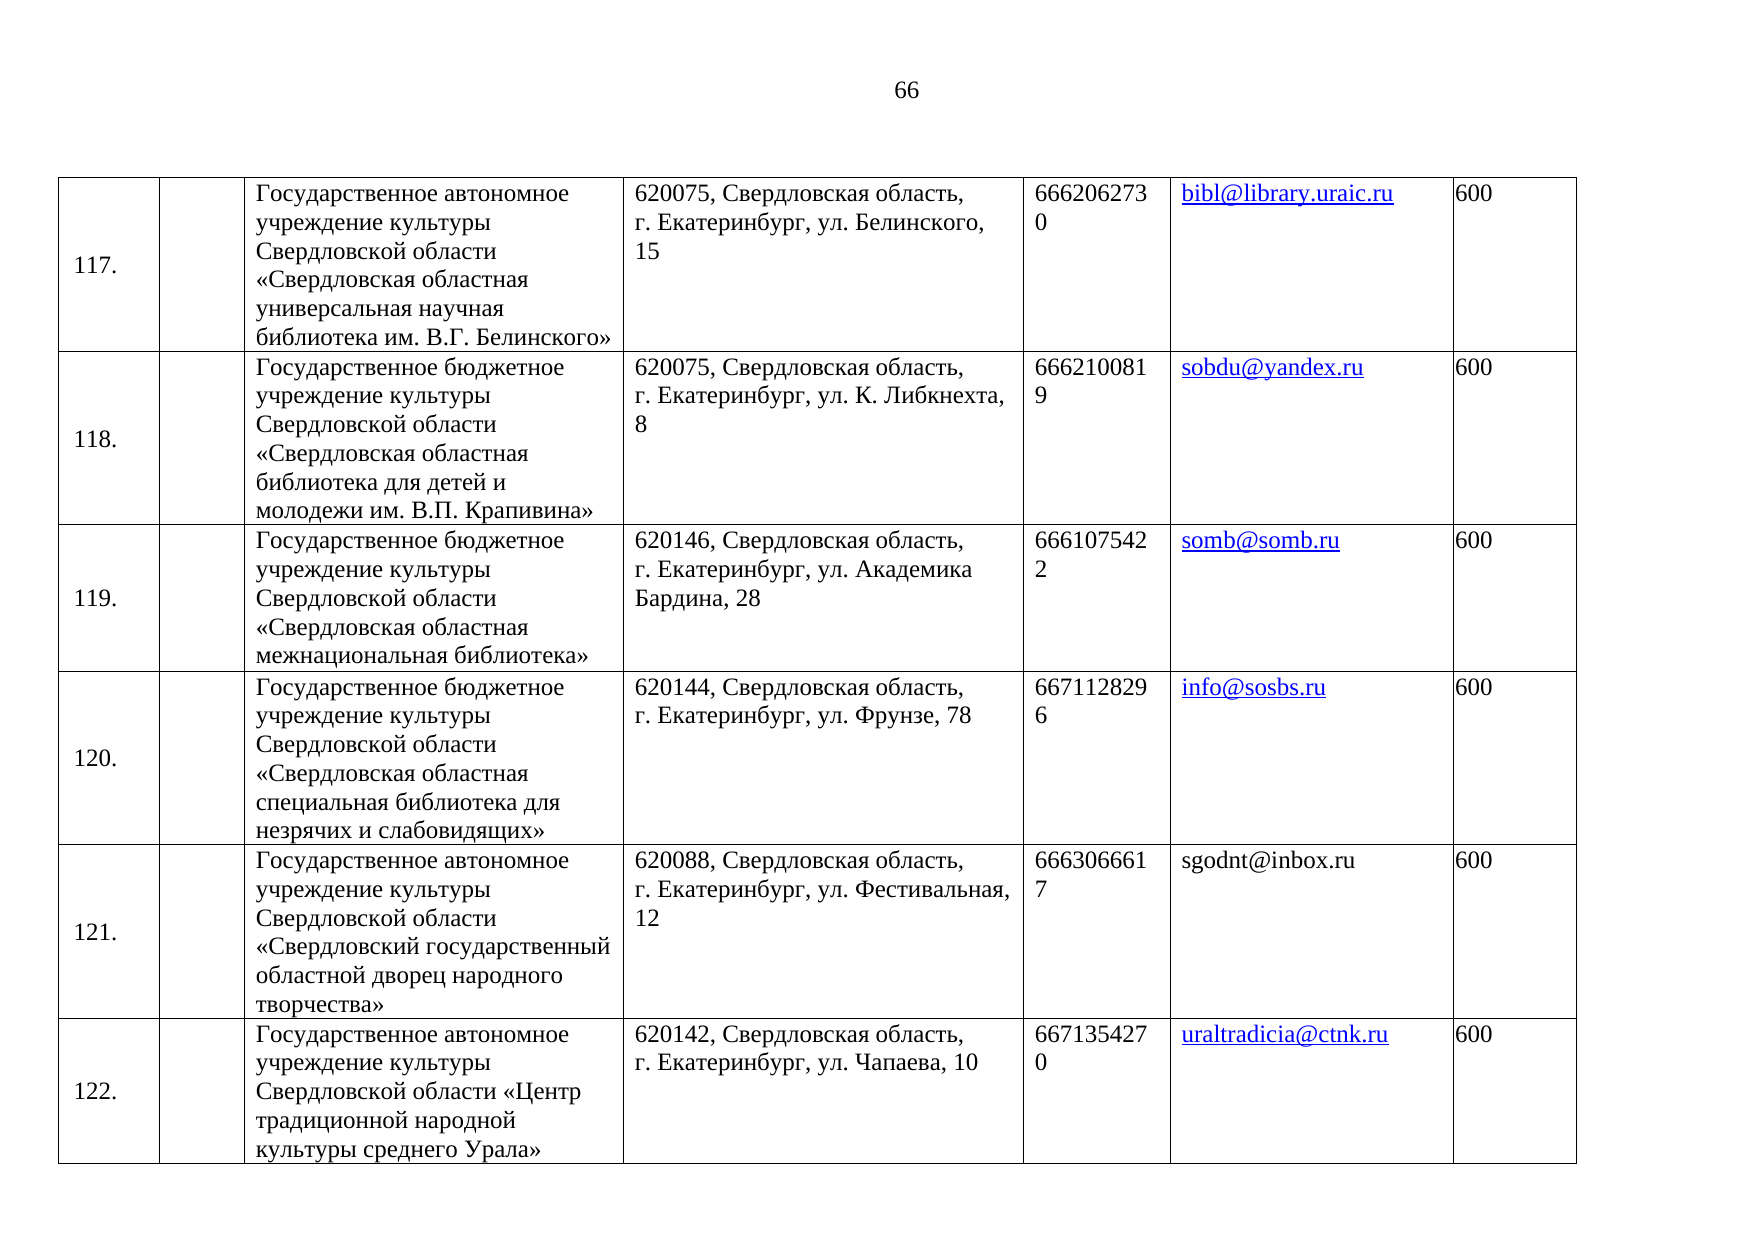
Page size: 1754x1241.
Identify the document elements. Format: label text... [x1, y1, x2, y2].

table_cell 600 [1454, 672, 1576, 844]
table_cell [160, 352, 244, 524]
table_cell Государственное автономное учреждение культуры Свердловской области «Свердловская областная универсальная научная библиотека им. В.Г. Белинского» [245, 178, 623, 351]
table_cell info@sosbs.ru [1171, 672, 1453, 844]
table_cell 6671354270 [1024, 1019, 1170, 1162]
table_cell 620088, Свердловская область, г. Екатеринбург, ул. Фестивальная, 12 [624, 845, 1023, 1018]
table_cell 600 [1454, 352, 1576, 524]
table_cell 620146, Свердловская область, г. Екатеринбург, ул. Академика Бардина, 28 [624, 525, 1023, 671]
table_cell [59, 352, 159, 524]
table_cell Государственное бюджетное учреждение культуры Свердловской области «Свердловская областная межнациональная библиотека» [245, 525, 623, 671]
table_cell Государственное бюджетное учреждение культуры Свердловской области «Свердловская областная специальная библиотека для незрячих и слабовидящих» [245, 672, 623, 844]
table_cell Государственное автономное учреждение культуры Свердловской области «Центр традиционной народной культуры среднего Урала» [245, 1019, 623, 1162]
table_cell [59, 1019, 159, 1162]
table_cell [59, 525, 159, 671]
table_cell [59, 672, 159, 844]
table_cell 6663066617 [1024, 845, 1170, 1018]
table_cell [160, 845, 244, 1018]
table_cell [160, 525, 244, 671]
table_cell [59, 178, 159, 351]
table_cell [160, 178, 244, 351]
table_cell 620075, Свердловская область, г. Екатеринбург, ул. К. Либкнехта, 8 [624, 352, 1023, 524]
table_cell 6661075422 [1024, 525, 1170, 671]
table_cell somb@somb.ru [1171, 525, 1453, 671]
table_cell 6671128296 [1024, 672, 1170, 844]
table_cell sgodnt@inbox.ru [1171, 845, 1453, 1018]
table_cell uraltradicia@ctnk.ru [1171, 1019, 1453, 1162]
table_cell sobdu@yandex.ru [1171, 352, 1453, 524]
table_cell 620144, Свердловская область, г. Екатеринбург, ул. Фрунзе, 78 [624, 672, 1023, 844]
table_cell 620075, Свердловская область, г. Екатеринбург, ул. Белинского, 15 [624, 178, 1023, 351]
table_cell 600 [1454, 845, 1576, 1018]
table_cell 6662100819 [1024, 352, 1170, 524]
table_cell [160, 672, 244, 844]
table_cell 620142, Свердловская область, г. Екатеринбург, ул. Чапаева, 10 [624, 1019, 1023, 1162]
table_cell [59, 845, 159, 1018]
table_cell [160, 1019, 244, 1162]
table_cell 600 [1454, 1019, 1576, 1162]
table_cell Государственное бюджетное учреждение культуры Свердловской области «Свердловская областная библиотека для детей и молодежи им. В.П. Крапивина» [245, 352, 623, 524]
table_cell 600 [1454, 178, 1576, 351]
table_cell 600 [1454, 525, 1576, 671]
table_cell Государственное автономное учреждение культуры Свердловской области «Свердловский государственный областной дворец народного творчества» [245, 845, 623, 1018]
table_cell bibl@library.uraic.ru [1171, 178, 1453, 351]
table_cell 6662062730 [1024, 178, 1170, 351]
